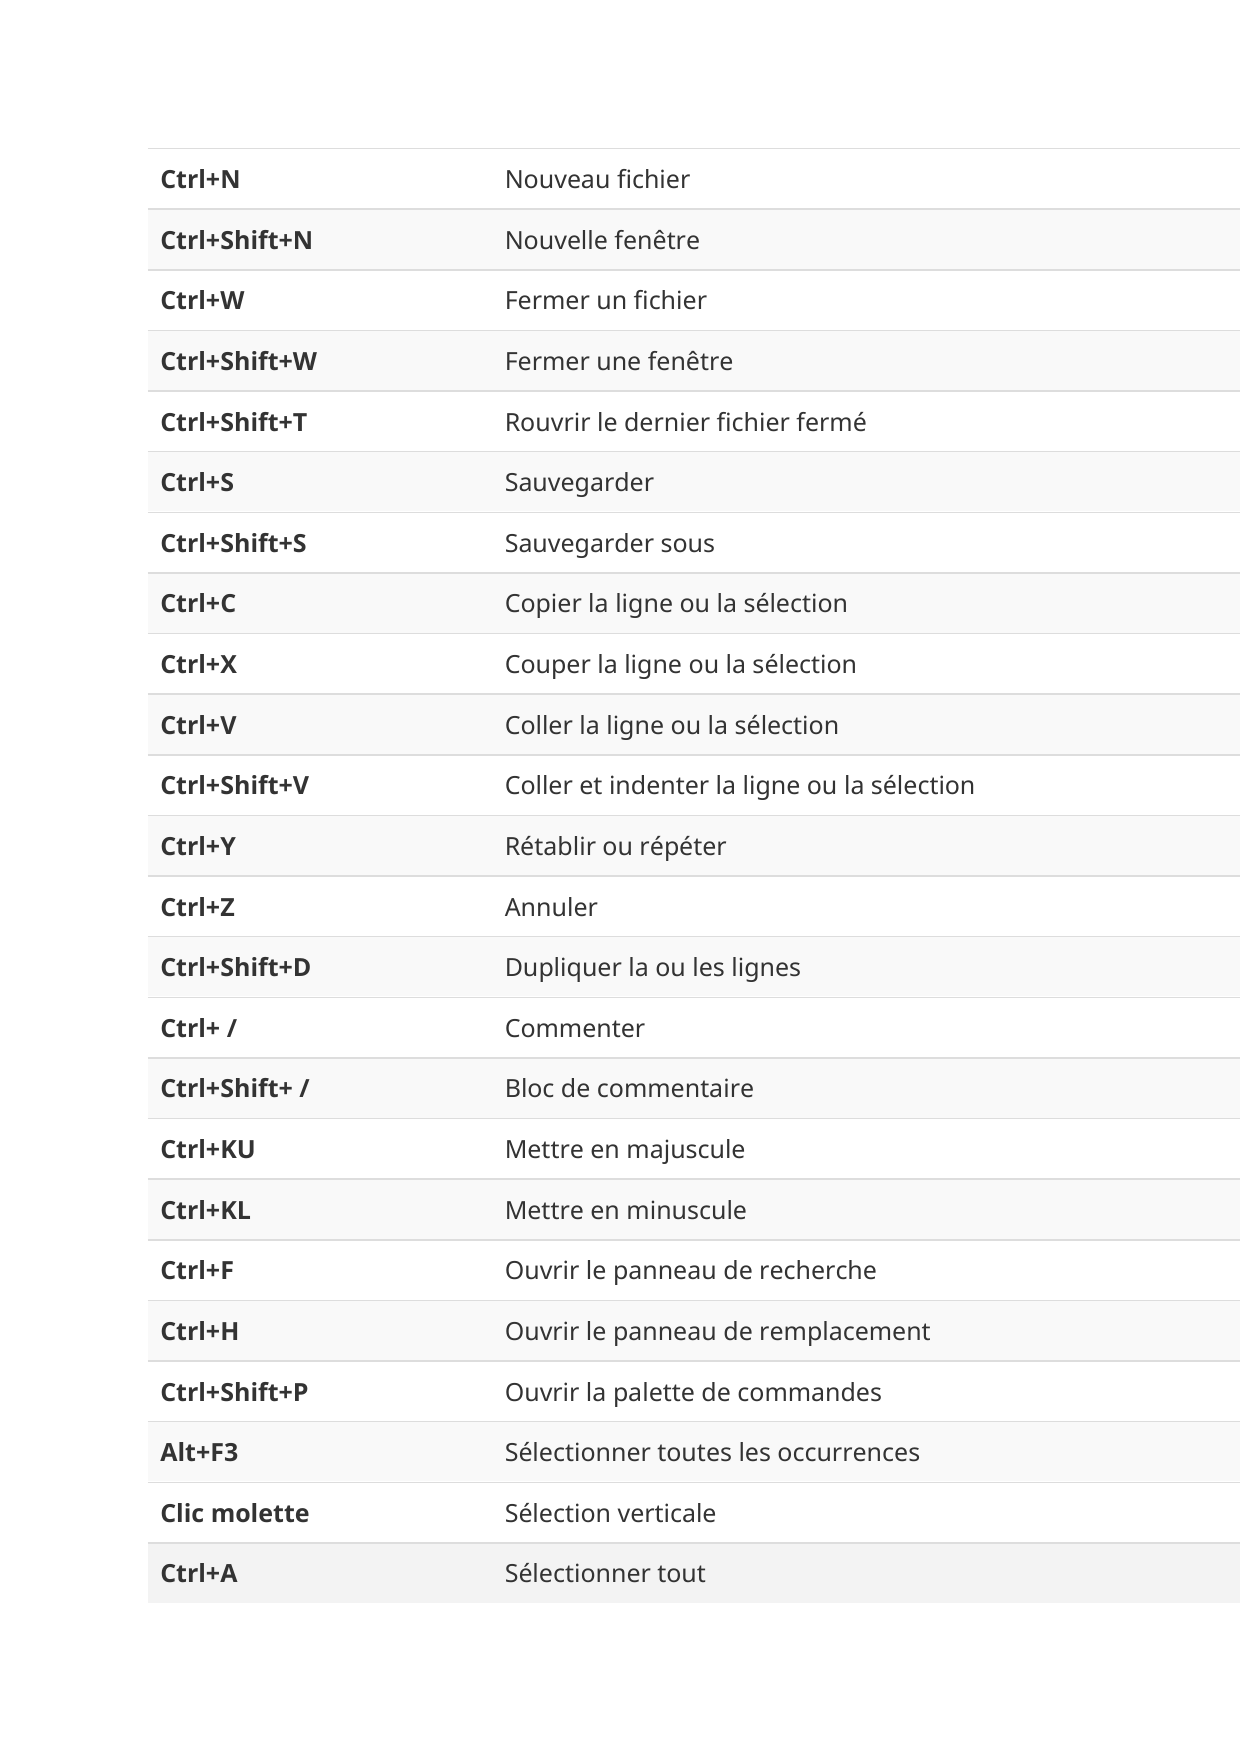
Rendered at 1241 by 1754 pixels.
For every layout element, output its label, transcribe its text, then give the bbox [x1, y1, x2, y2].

table_cell Coller la ligne ou la sélection [492, 695, 1240, 754]
table_cell Ctrl+Shift+W [148, 331, 492, 390]
table_cell Ctrl+ / [148, 998, 492, 1057]
table_cell Ctrl+H [148, 1301, 492, 1360]
table_cell Rouvrir le dernier fichier fermé [492, 392, 1240, 451]
table_cell Ctrl+Shift+ / [148, 1059, 492, 1118]
table_cell Ctrl+KU [148, 1119, 492, 1178]
table_cell Couper la ligne ou la sélection [492, 634, 1240, 693]
table_cell Dupliquer la ou les lignes [492, 937, 1240, 996]
table_cell Ctrl+Y [148, 816, 492, 875]
table_cell Fermer une fenêtre [492, 331, 1240, 390]
table_cell Sélectionner toutes les occurrences [492, 1422, 1240, 1481]
table_cell Coller et indenter la ligne ou la sélection [492, 756, 1240, 814]
table_cell Clic molette [148, 1483, 492, 1542]
table_cell Ctrl+X [148, 634, 492, 693]
table_cell Ctrl+V [148, 695, 492, 754]
table_cell Annuler [492, 877, 1240, 936]
table_cell Ctrl+Shift+N [148, 210, 492, 269]
table_cell Ctrl+KL [148, 1180, 492, 1239]
table_cell Ctrl+Shift+D [148, 937, 492, 996]
table_cell Nouvelle fenêtre [492, 210, 1240, 269]
table_cell Ctrl+W [148, 271, 492, 329]
table_cell Ctrl+Shift+T [148, 392, 492, 451]
table_cell Ouvrir le panneau de recherche [492, 1241, 1240, 1299]
table_cell Bloc de commentaire [492, 1059, 1240, 1118]
table_cell Ctrl+Shift+P [148, 1362, 492, 1421]
table_cell Ctrl+Shift+V [148, 756, 492, 814]
table_cell Sélection verticale [492, 1483, 1240, 1542]
table_cell Sauvegarder sous [492, 513, 1240, 572]
table_cell Ctrl+N [148, 149, 492, 208]
table_cell Commenter [492, 998, 1240, 1057]
table_cell Mettre en majuscule [492, 1119, 1240, 1178]
table_cell Ctrl+Shift+S [148, 513, 492, 572]
table_cell Mettre en minuscule [492, 1180, 1240, 1239]
table_cell Sélectionner tout [492, 1544, 1240, 1603]
table_cell Sauvegarder [492, 452, 1240, 511]
table_cell Ctrl+Z [148, 877, 492, 936]
table_cell Nouveau fichier [492, 149, 1240, 208]
table_cell Ctrl+A [148, 1544, 492, 1603]
table_cell Alt+F3 [148, 1422, 492, 1481]
table_cell Rétablir ou répéter [492, 816, 1240, 875]
table_cell Ctrl+C [148, 574, 492, 633]
table_cell Ctrl+S [148, 452, 492, 511]
table_cell Ouvrir le panneau de remplacement [492, 1301, 1240, 1360]
table_cell Ouvrir la palette de commandes [492, 1362, 1240, 1421]
table_cell Fermer un fichier [492, 271, 1240, 329]
table_cell Copier la ligne ou la sélection [492, 574, 1240, 633]
table_cell Ctrl+F [148, 1241, 492, 1299]
